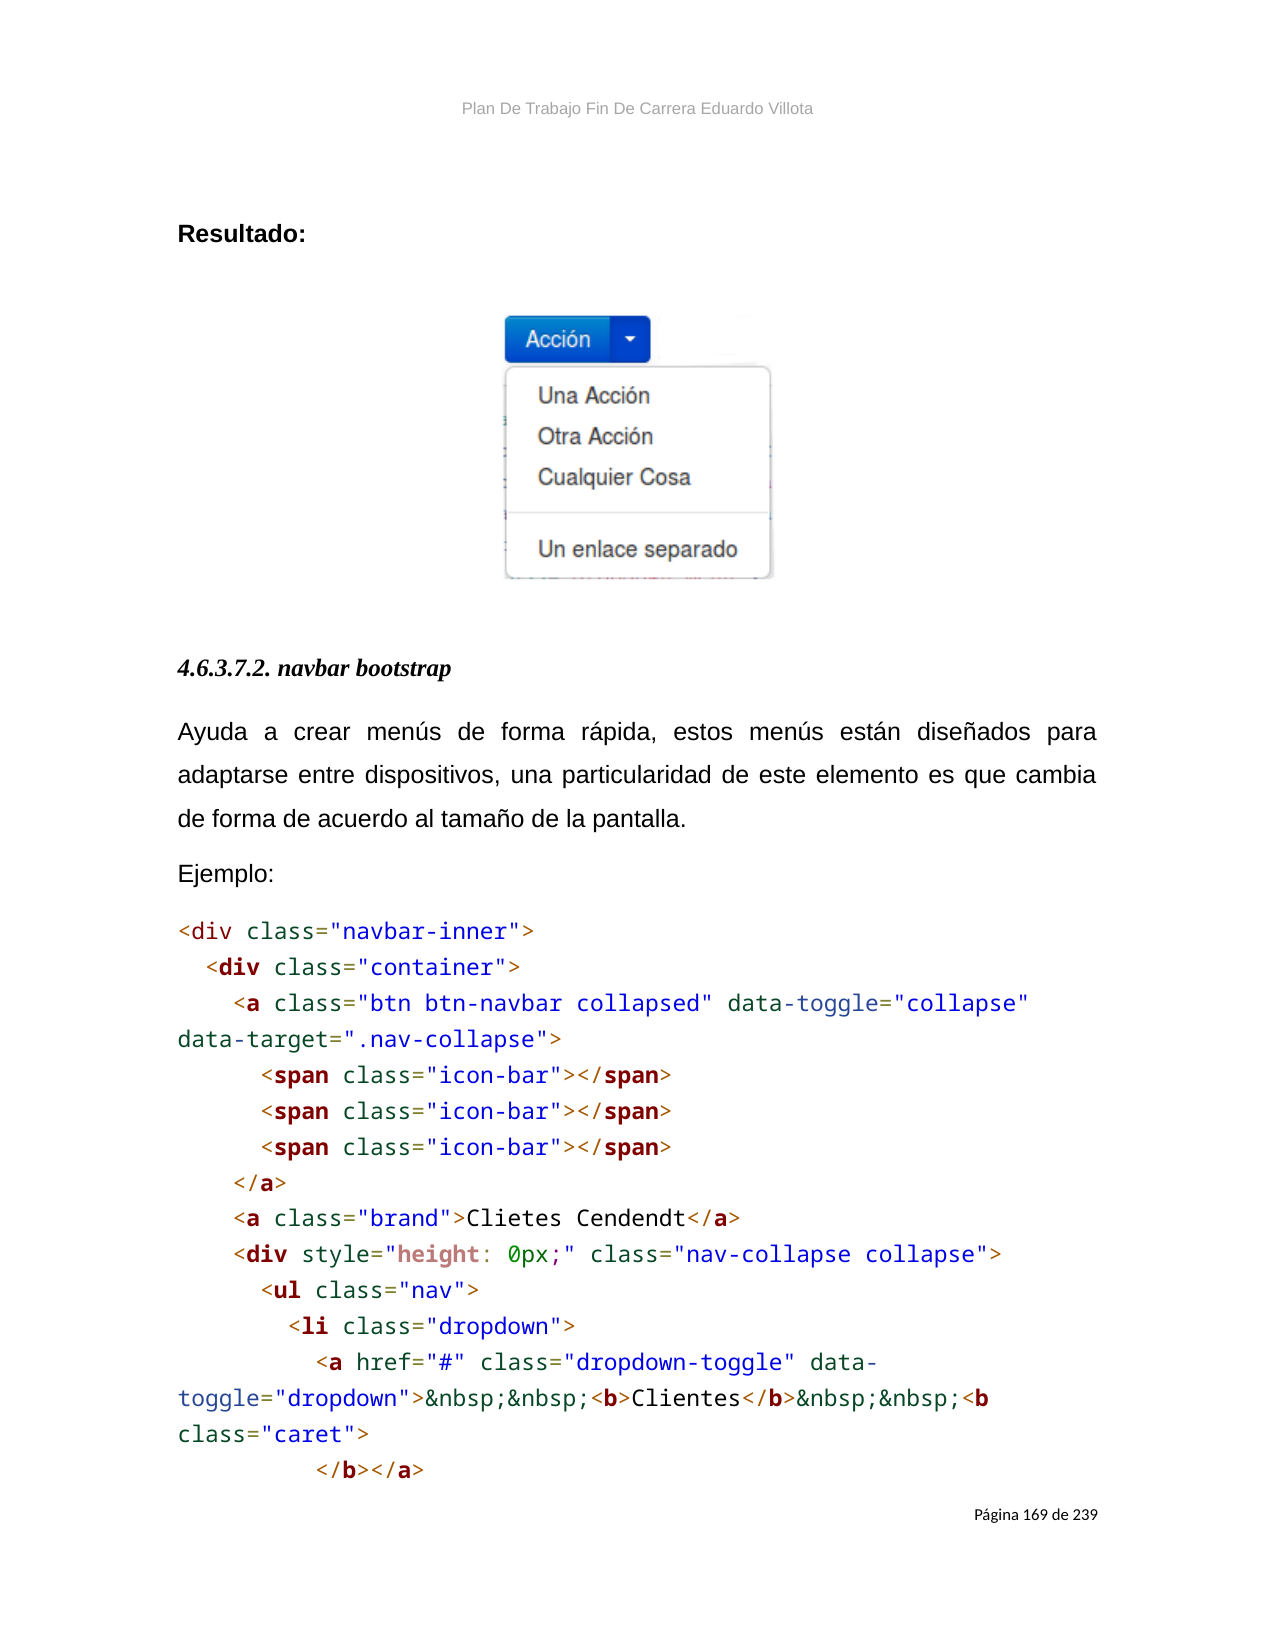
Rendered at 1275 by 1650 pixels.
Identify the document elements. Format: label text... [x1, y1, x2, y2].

text <span class="icon-bar"></span> [177, 1094, 1098, 1126]
text <ul class="nav"> [177, 1274, 1098, 1306]
text Ayuda a crear menús de forma rápida, estos menús están diseñados para adaptarse entre dispositivos, una particularidad de este elemento es que cambia de forma de acuerdo al tamaño de la pantalla. [177, 717, 1098, 832]
text <a href="#" class="dropdown-toggle" data-toggle="dropdown">&nbsp;&nbsp;<b>Clientes</b>&nbsp;&nbsp;<b class="caret"> [177, 1346, 1098, 1449]
text </a> [177, 1166, 1098, 1198]
text 4.6.3.7.2. NAVBAR BOOTSTRAP [177, 653, 1098, 682]
text Resultado: [177, 219, 1098, 248]
text <div style="height: 0px;" class="nav-collapse collapse"> [177, 1238, 1098, 1269]
text <div class="navbar-inner"> [177, 915, 1098, 946]
picture [499, 302, 776, 584]
text <span class="icon-bar"></span> [177, 1059, 1098, 1090]
text <span class="icon-bar"></span> [177, 1131, 1098, 1162]
text </b></a> [177, 1454, 1098, 1485]
text <a class="brand">Clietes Cendendt</a> [177, 1202, 1098, 1234]
text <div class="container"> [177, 951, 1098, 982]
text <a class="btn btn-navbar collapsed" data-toggle="collapse" data-target=".nav-collapse"> [177, 987, 1098, 1054]
text Ejemplo: [177, 859, 1098, 888]
text <li class="dropdown"> [177, 1310, 1098, 1341]
